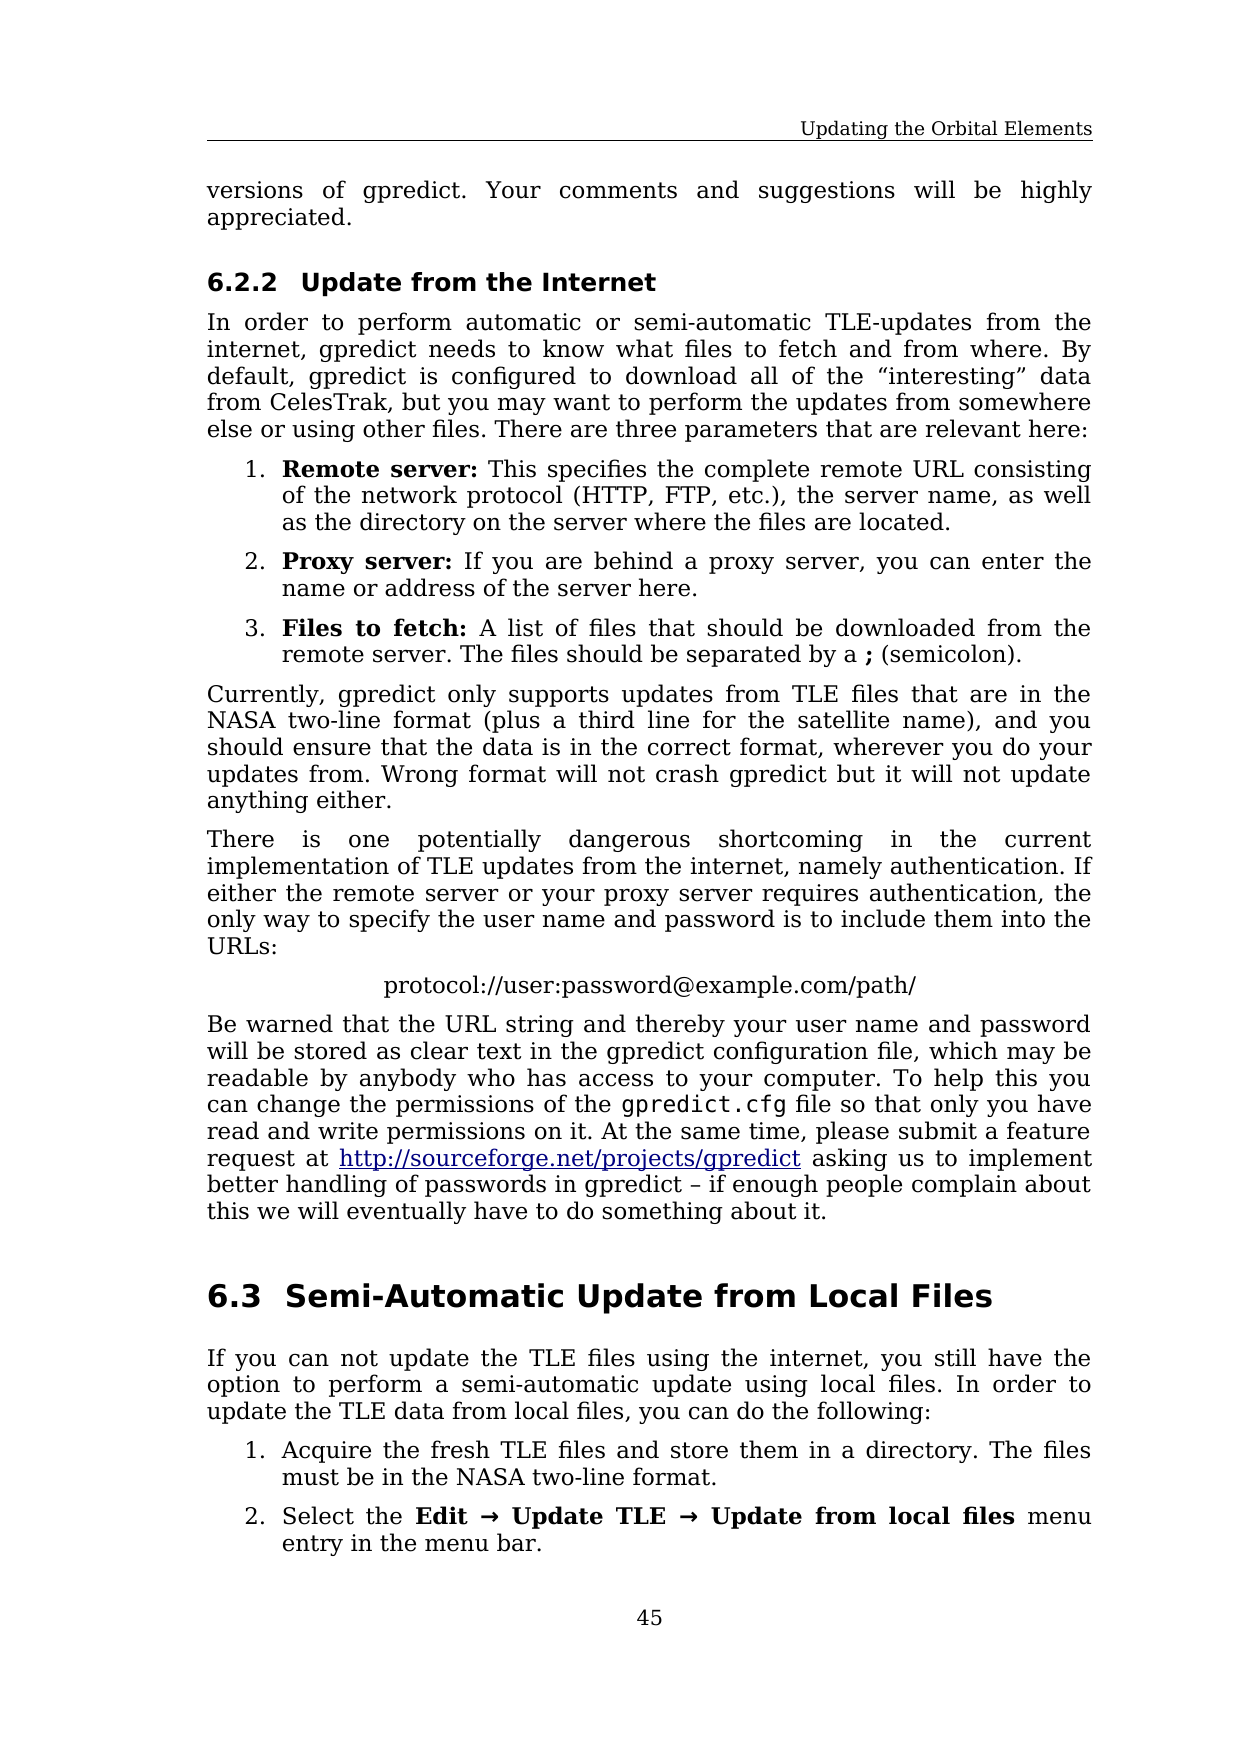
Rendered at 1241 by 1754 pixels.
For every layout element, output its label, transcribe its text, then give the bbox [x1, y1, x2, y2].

subtitle Update from the Internet [207, 268, 1093, 297]
text If you can not update the TLE files using the internet, you still have the option to perform a semi-automatic update using local files. In order to update the TLE data from local files, you can do the following: [207, 1345, 1093, 1425]
text There is one potentially dangerous shortcoming in the current implementation of TLE updates from the internet, namely authentication. If either the remote server or your proxy server requires authentication, the only way to specify the user name and password is to include them into the URLs: [207, 827, 1093, 960]
subtitle Semi-Automatic Update from Local Files [207, 1279, 1093, 1315]
list Files to fetch: A list of files that should be downloaded from the remote server. The files should be separated by a ; (semicolon). [244, 614, 1093, 668]
list Acquire the fresh TLE files and store them in a directory. The files must be in the NASA two-line format. [244, 1437, 1093, 1491]
list Proxy server: If you are behind a proxy server, you can enter the name or address of the server here. [244, 548, 1093, 602]
text versions of gpredict. Your comments and suggestions will be highly appreciated. [207, 177, 1093, 230]
list Select the Edit → Update TLE → Update from local files menu entry in the menu bar. [244, 1503, 1093, 1557]
text Be warned that the URL string and thereby your user name and password will be stored as clear text in the gpredict configuration file, which may be readable by anybody who has access to your computer. To help this you can change the permissions of the gpredict.cfg file so that only you have read and write permissions on it. At the same time, please submit a feature request at http://sourceforge.net/projects/gpredict asking us to implement better handling of passwords in gpredict – if enough people complain about this we will eventually have to do something about it. [207, 1012, 1093, 1225]
text Currently, gpredict only supports updates from TLE files that are in the NASA two-line format (plus a third line for the satellite name), and you should ensure that the data is in the correct format, wherever you do your updates from. Wrong format will not crash gpredict but it will not update anything either. [207, 681, 1093, 814]
text In order to perform automatic or semi-automatic TLE-updates from the internet, gpredict needs to know what files to fetch and from where. By default, gpredict is configured to download all of the “interesting” data from CelesTrak, but you may want to perform the updates from somewhere else or using other files. There are three parameters that are relevant here: [207, 309, 1093, 443]
list Remote server: This specifies the complete remote URL consisting of the network protocol (HTTP, FTP, etc.), the server name, as well as the directory on the server where the files are located. [244, 455, 1093, 536]
text protocol://user:password@example.com/path/ [207, 972, 1093, 999]
